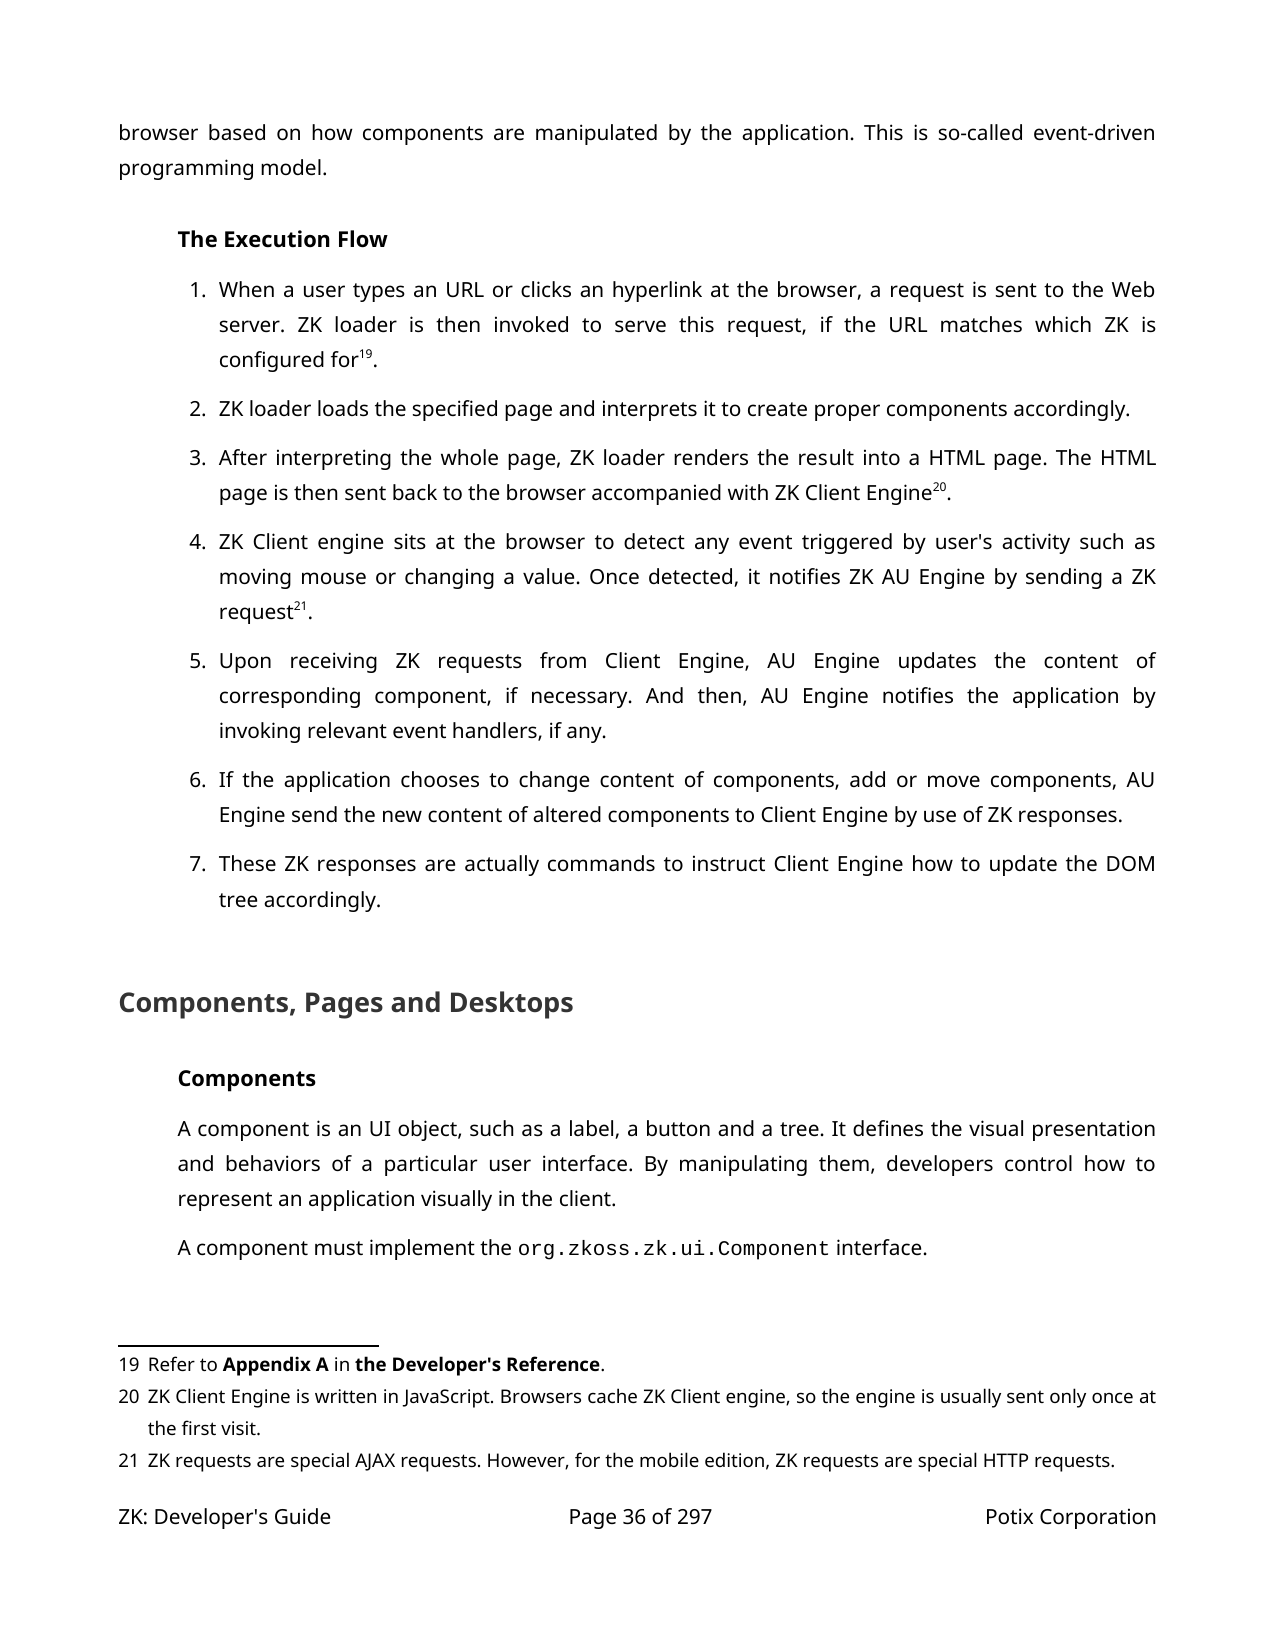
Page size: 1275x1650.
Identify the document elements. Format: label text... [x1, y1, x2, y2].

list ZK Client engine sits at the browser to detect any event triggered by user's activity such as moving mouse or changing a value. Once detected, it notifies ZK AU Engine by sending a ZK request. [189, 527, 1157, 626]
text browser based on how components are manipulated by the application. This is so-called event-driven programming model. [118, 118, 1157, 182]
list Upon receiving ZK requests from Client Engine, AU Engine updates the content of corresponding component, if necessary. And then, AU Engine notifies the application by invoking relevant event handlers, if any. [189, 646, 1157, 745]
subtitle Components, Pages and Desktops [118, 984, 1157, 1021]
list Refer to Appendix A in the Developer's Reference. [118, 1352, 1157, 1377]
list ZK requests are special AJAX requests. However, for the mobile edition, ZK requests are special HTTP requests. [118, 1447, 1157, 1473]
list When a user types an URL or clicks an hyperlink at the browser, a request is sent to the Web server. ZK loader is then invoked to serve this request, if the URL matches which ZK is configured for. [189, 275, 1157, 373]
subtitle Components [177, 1063, 1157, 1093]
list These ZK responses are actually commands to instruct Client Engine how to update the DOM tree accordingly. [189, 849, 1157, 913]
text A component is an UI object, such as a label, a button and a tree. It defines the visual presentation and behaviors of a particular user interface. By manipulating them, developers control how to represent an application visually in the client. [177, 1114, 1157, 1212]
list After interpreting the whole page, ZK loader renders the result into a HTML page. The HTML page is then sent back to the browser accompanied with ZK Client Engine. [189, 443, 1157, 506]
subtitle The Execution Flow [177, 224, 1157, 254]
text A component must implement the org.zkoss.zk.ui.Component interface. [177, 1233, 1157, 1261]
list ZK loader loads the specified page and interprets it to create proper components accordingly. [189, 394, 1157, 422]
list If the application chooses to change content of components, add or move components, AU Engine send the new content of altered components to Client Engine by use of ZK responses. [189, 765, 1157, 829]
list ZK Client Engine is written in JavaScript. Browsers cache ZK Client engine, so the engine is usually sent only once at the first visit. [118, 1384, 1157, 1441]
